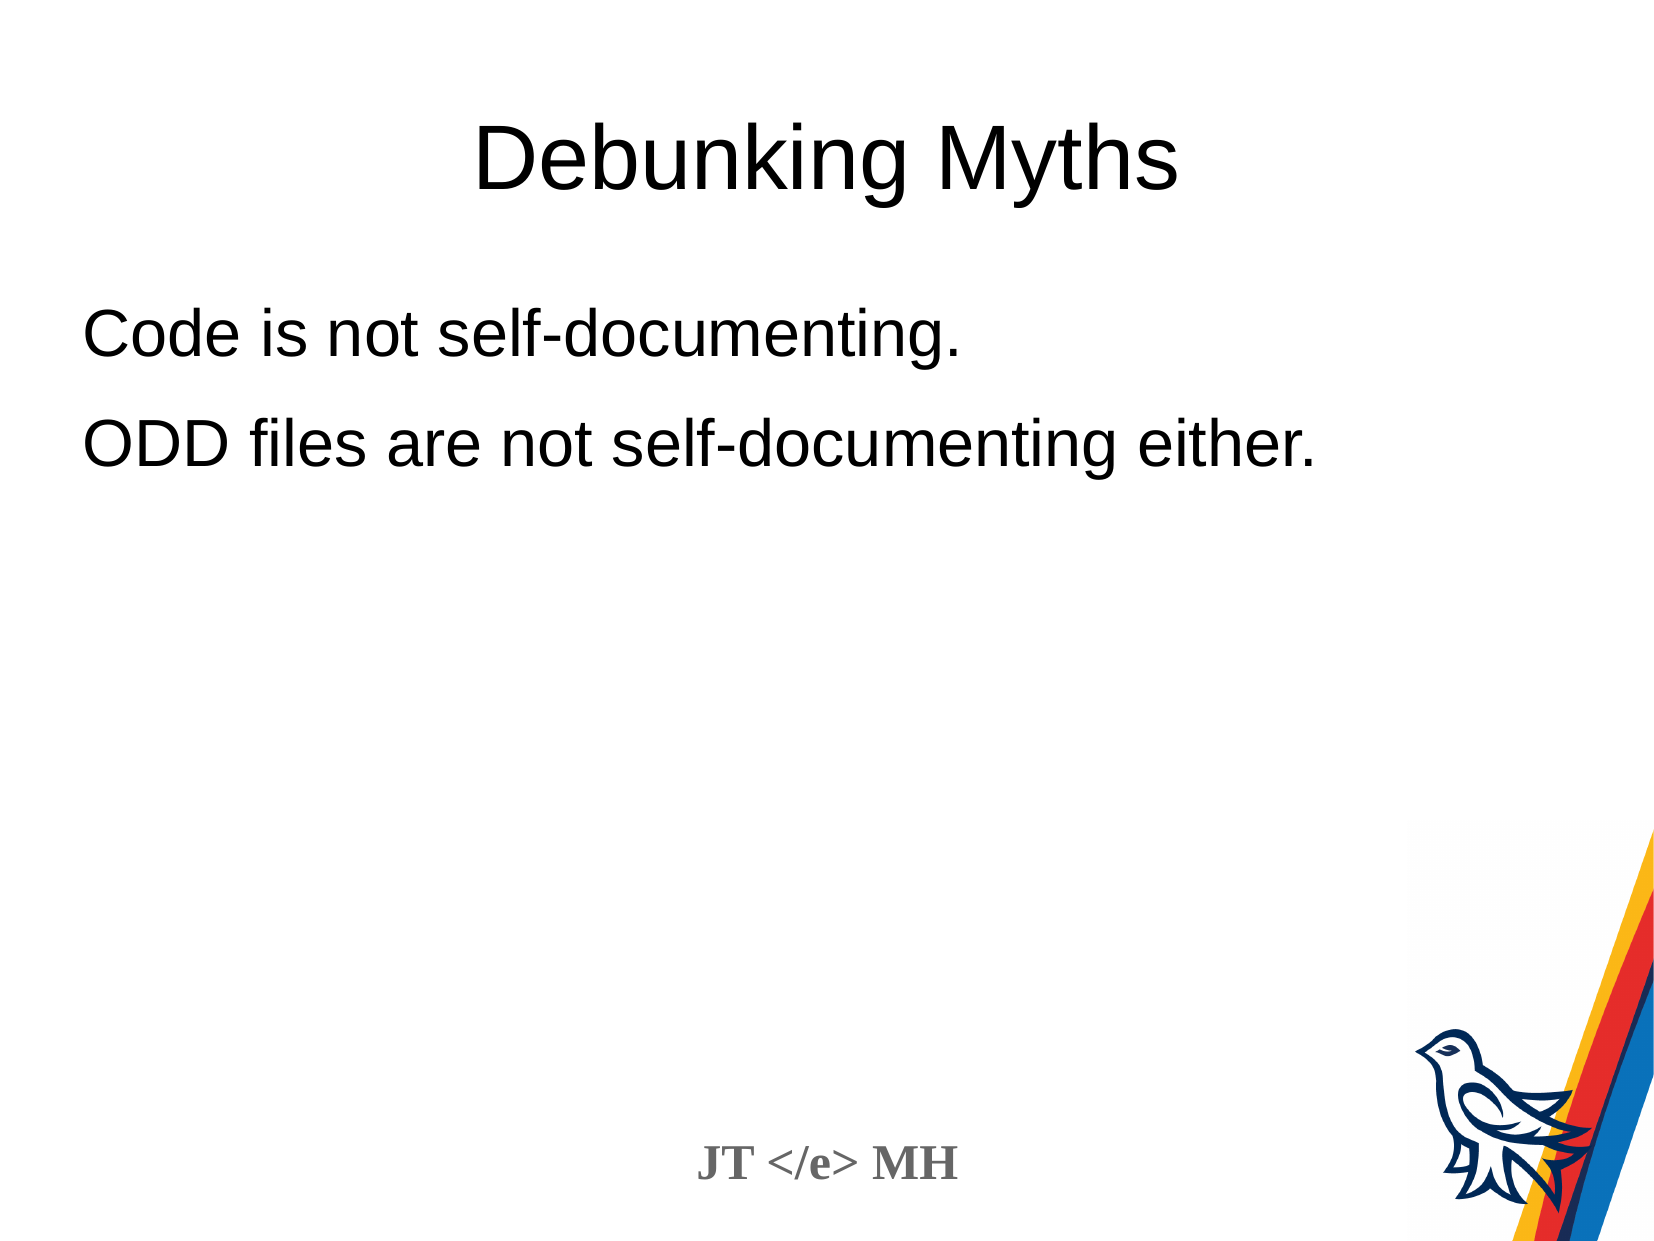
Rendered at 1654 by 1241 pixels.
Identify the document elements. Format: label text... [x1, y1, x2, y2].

title Debunking Myths [82, 49, 1571, 257]
list Code is not self-documenting. ODD files are not self-documenting either. [82, 290, 1571, 1010]
text_box JT </e> MH [565, 1129, 1090, 1216]
